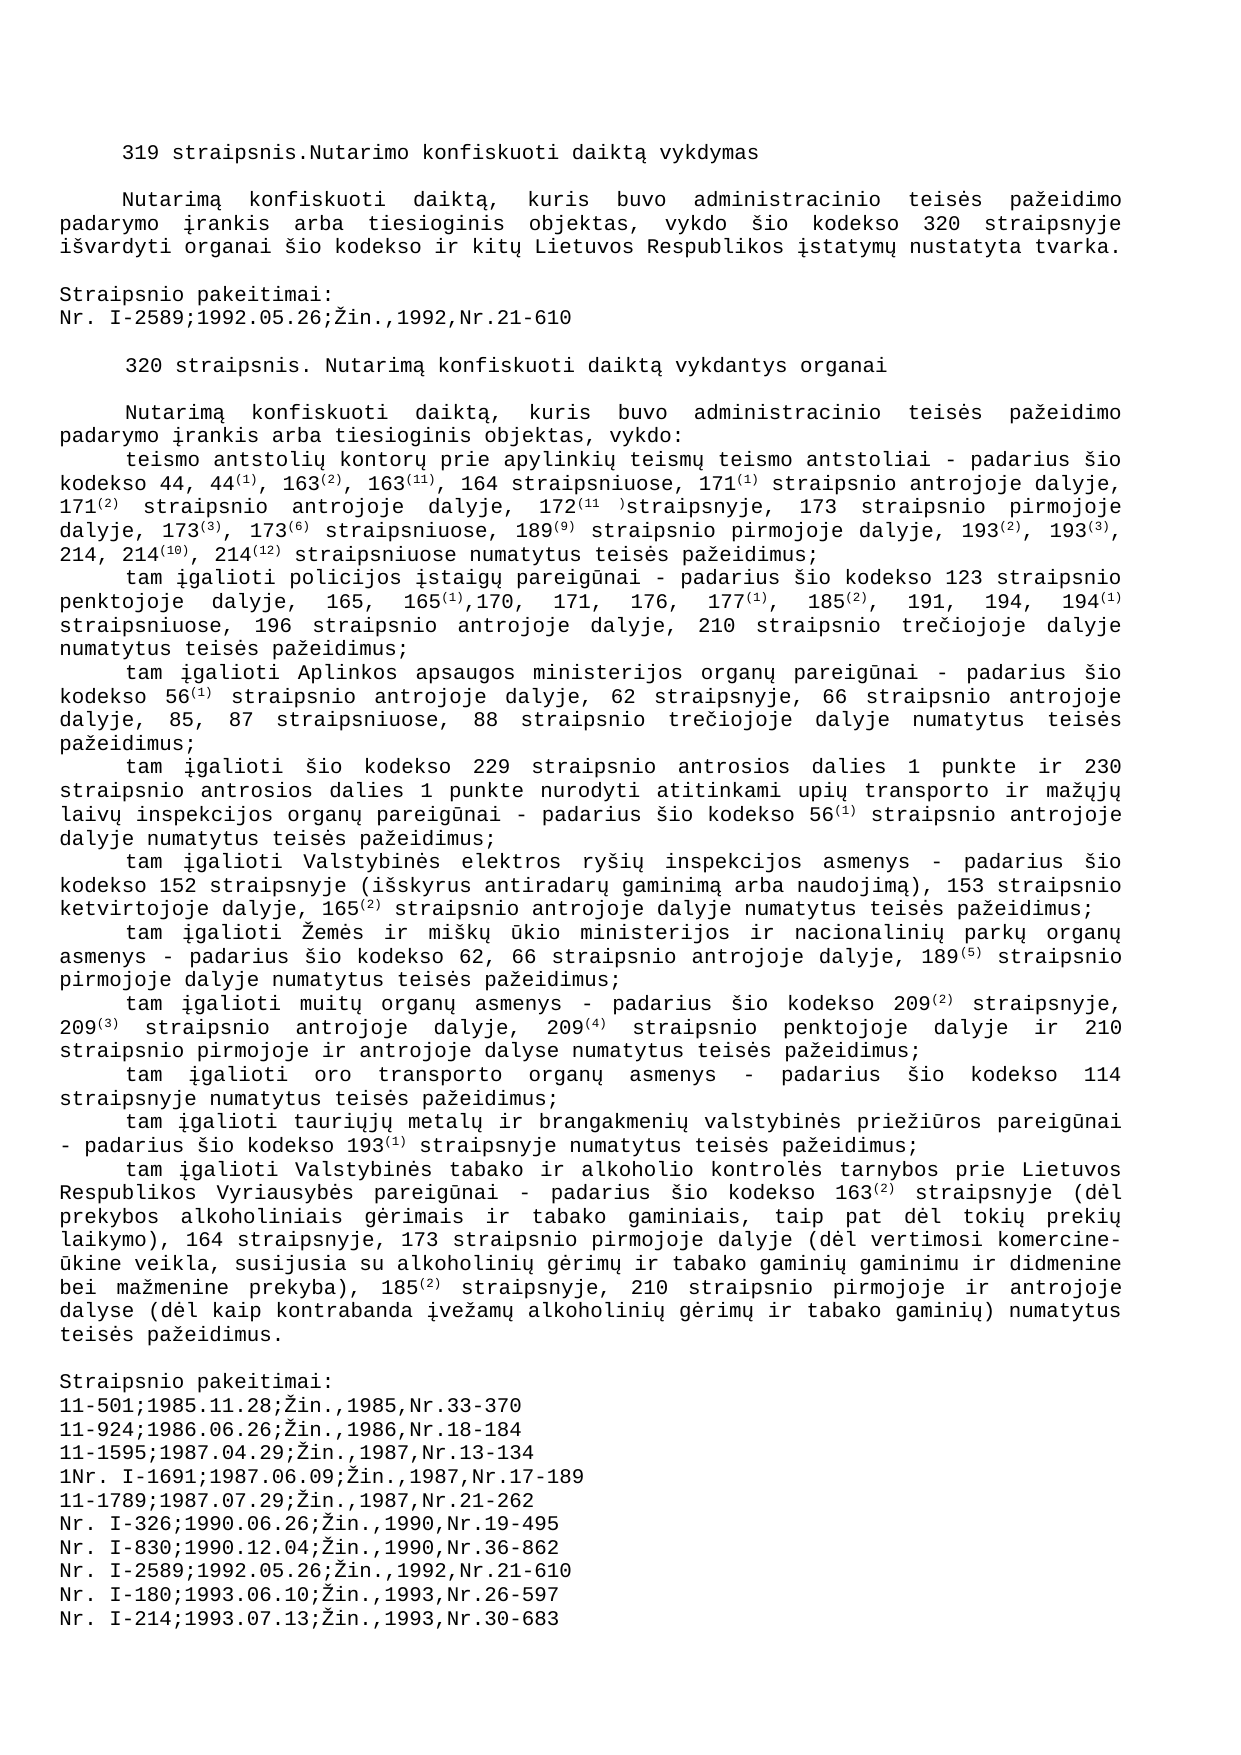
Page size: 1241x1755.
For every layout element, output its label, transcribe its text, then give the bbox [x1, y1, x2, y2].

text Nr. I-180;1993.06.10;Žin.,1993,Nr.26-597 [59, 1584, 1122, 1608]
text 11-1789;1987.07.29;Žin.,1987,Nr.21-262 [59, 1489, 1122, 1513]
text Nutarimą konfiskuoti daiktą, kuris buvo administracinio teisės pažeidimo padarymo įrankis arba tiesioginis objektas, vykdo: [59, 402, 1122, 449]
text Straipsnio pakeitimai: [59, 1371, 1122, 1395]
text tam įgalioti Valstybinės tabako ir alkoholio kontrolės tarnybos prie Lietuvos Respublikos Vyriausybės pareigūnai - padarius šio kodekso 163(2) straipsnyje (dėl prekybos alkoholiniais gėrimais ir tabako gaminiais, taip pat dėl tokių prekių laikymo), 164 straipsnyje, 173 straipsnio pirmojoje dalyje (dėl vertimosi komercine-ūkine veikla, susijusia su alkoholinių gėrimų ir tabako gaminių gaminimu ir didmenine bei mažmenine prekyba), 185(2) straipsnyje, 210 straipsnio pirmojoje ir antrojoje dalyse (dėl kaip kontrabanda įvežamų alkoholinių gėrimų ir tabako gaminių) numatytus teisės pažeidimus. [59, 1158, 1122, 1348]
text Nr. I-2589;1992.05.26;Žin.,1992,Nr.21-610 [59, 307, 1122, 331]
text tam įgalioti Valstybinės elektros ryšių inspekcijos asmenys - padarius šio kodekso 152 straipsnyje (išskyrus antiradarų gaminimą arba naudojimą), 153 straipsnio ketvirtojoje dalyje, 165(2) straipsnio antrojoje dalyje numatytus teisės pažeidimus; [59, 851, 1122, 922]
text teismo antstolių kontorų prie apylinkių teismų teismo antstoliai - padarius šio kodekso 44, 44(1), 163(2), 163(11), 164 straipsniuose, 171(1) straipsnio antrojoje dalyje, 171(2) straipsnio antrojoje dalyje, 172(11 )straipsnyje, 173 straipsnio pirmojoje dalyje, 173(3), 173(6) straipsniuose, 189(9) straipsnio pirmojoje dalyje, 193(2), 193(3), 214, 214(10), 214(12) straipsniuose numatytus teisės pažeidimus; [59, 449, 1122, 567]
text tam įgalioti Aplinkos apsaugos ministerijos organų pareigūnai - padarius šio kodekso 56(1) straipsnio antrojoje dalyje, 62 straipsnyje, 66 straipsnio antrojoje dalyje, 85, 87 straipsniuose, 88 straipsnio trečiojoje dalyje numatytus teisės pažeidimus; [59, 662, 1122, 757]
text Nr. I-326;1990.06.26;Žin.,1990,Nr.19-495 [59, 1513, 1122, 1537]
text tam įgalioti šio kodekso 229 straipsnio antrosios dalies 1 punkte ir 230 straipsnio antrosios dalies 1 punkte nurodyti atitinkami upių transporto ir mažųjų laivų inspekcijos organų pareigūnai - padarius šio kodekso 56(1) straipsnio antrojoje dalyje numatytus teisės pažeidimus; [59, 757, 1122, 851]
text 11-924;1986.06.26;Žin.,1986,Nr.18-184 [59, 1419, 1122, 1442]
text Straipsnio pakeitimai: [59, 284, 1122, 307]
text Nr. I-2589;1992.05.26;Žin.,1992,Nr.21-610 [59, 1561, 1122, 1584]
text 1Nr. I-1691;1987.06.09;Žin.,1987,Nr.17-189 [59, 1466, 1122, 1489]
text 320 straipsnis. Nutarimą konfiskuoti daiktą vykdantys organai [59, 354, 1122, 378]
text tam įgalioti oro transporto organų asmenys - padarius šio kodekso 114 straipsnyje numatytus teisės pažeidimus; [59, 1064, 1122, 1111]
text 11-501;1985.11.28;Žin.,1985,Nr.33-370 [59, 1395, 1122, 1419]
text tam įgalioti tauriųjų metalų ir brangakmenių valstybinės priežiūros pareigūnai - padarius šio kodekso 193(1) straipsnyje numatytus teisės pažeidimus; [59, 1111, 1122, 1158]
text Nutarimą konfiskuoti daiktą, kuris buvo administracinio teisės pažeidimo padarymo įrankis arba tiesioginis objektas, vykdo šio kodekso 320 straipsnyje išvardyti organai šio kodekso ir kitų Lietuvos Respublikos įstatymų nustatyta tvarka. [59, 189, 1122, 260]
text 319 straipsnis.Nutarimo konfiskuoti daiktą vykdymas [59, 142, 1122, 165]
text tam įgalioti muitų organų asmenys - padarius šio kodekso 209(2) straipsnyje, 209(3) straipsnio antrojoje dalyje, 209(4) straipsnio penktojoje dalyje ir 210 straipsnio pirmojoje ir antrojoje dalyse numatytus teisės pažeidimus; [59, 993, 1122, 1064]
text Nr. I-214;1993.07.13;Žin.,1993,Nr.30-683 [59, 1608, 1122, 1631]
text 11-1595;1987.04.29;Žin.,1987,Nr.13-134 [59, 1442, 1122, 1466]
text Nr. I-830;1990.12.04;Žin.,1990,Nr.36-862 [59, 1537, 1122, 1561]
text tam įgalioti Žemės ir miškų ūkio ministerijos ir nacionalinių parkų organų asmenys - padarius šio kodekso 62, 66 straipsnio antrojoje dalyje, 189(5) straipsnio pirmojoje dalyje numatytus teisės pažeidimus; [59, 922, 1122, 993]
text tam įgalioti policijos įstaigų pareigūnai - padarius šio kodekso 123 straipsnio penktojoje dalyje, 165, 165(1),170, 171, 176, 177(1), 185(2), 191, 194, 194(1) straipsniuose, 196 straipsnio antrojoje dalyje, 210 straipsnio trečiojoje dalyje numatytus teisės pažeidimus; [59, 567, 1122, 662]
